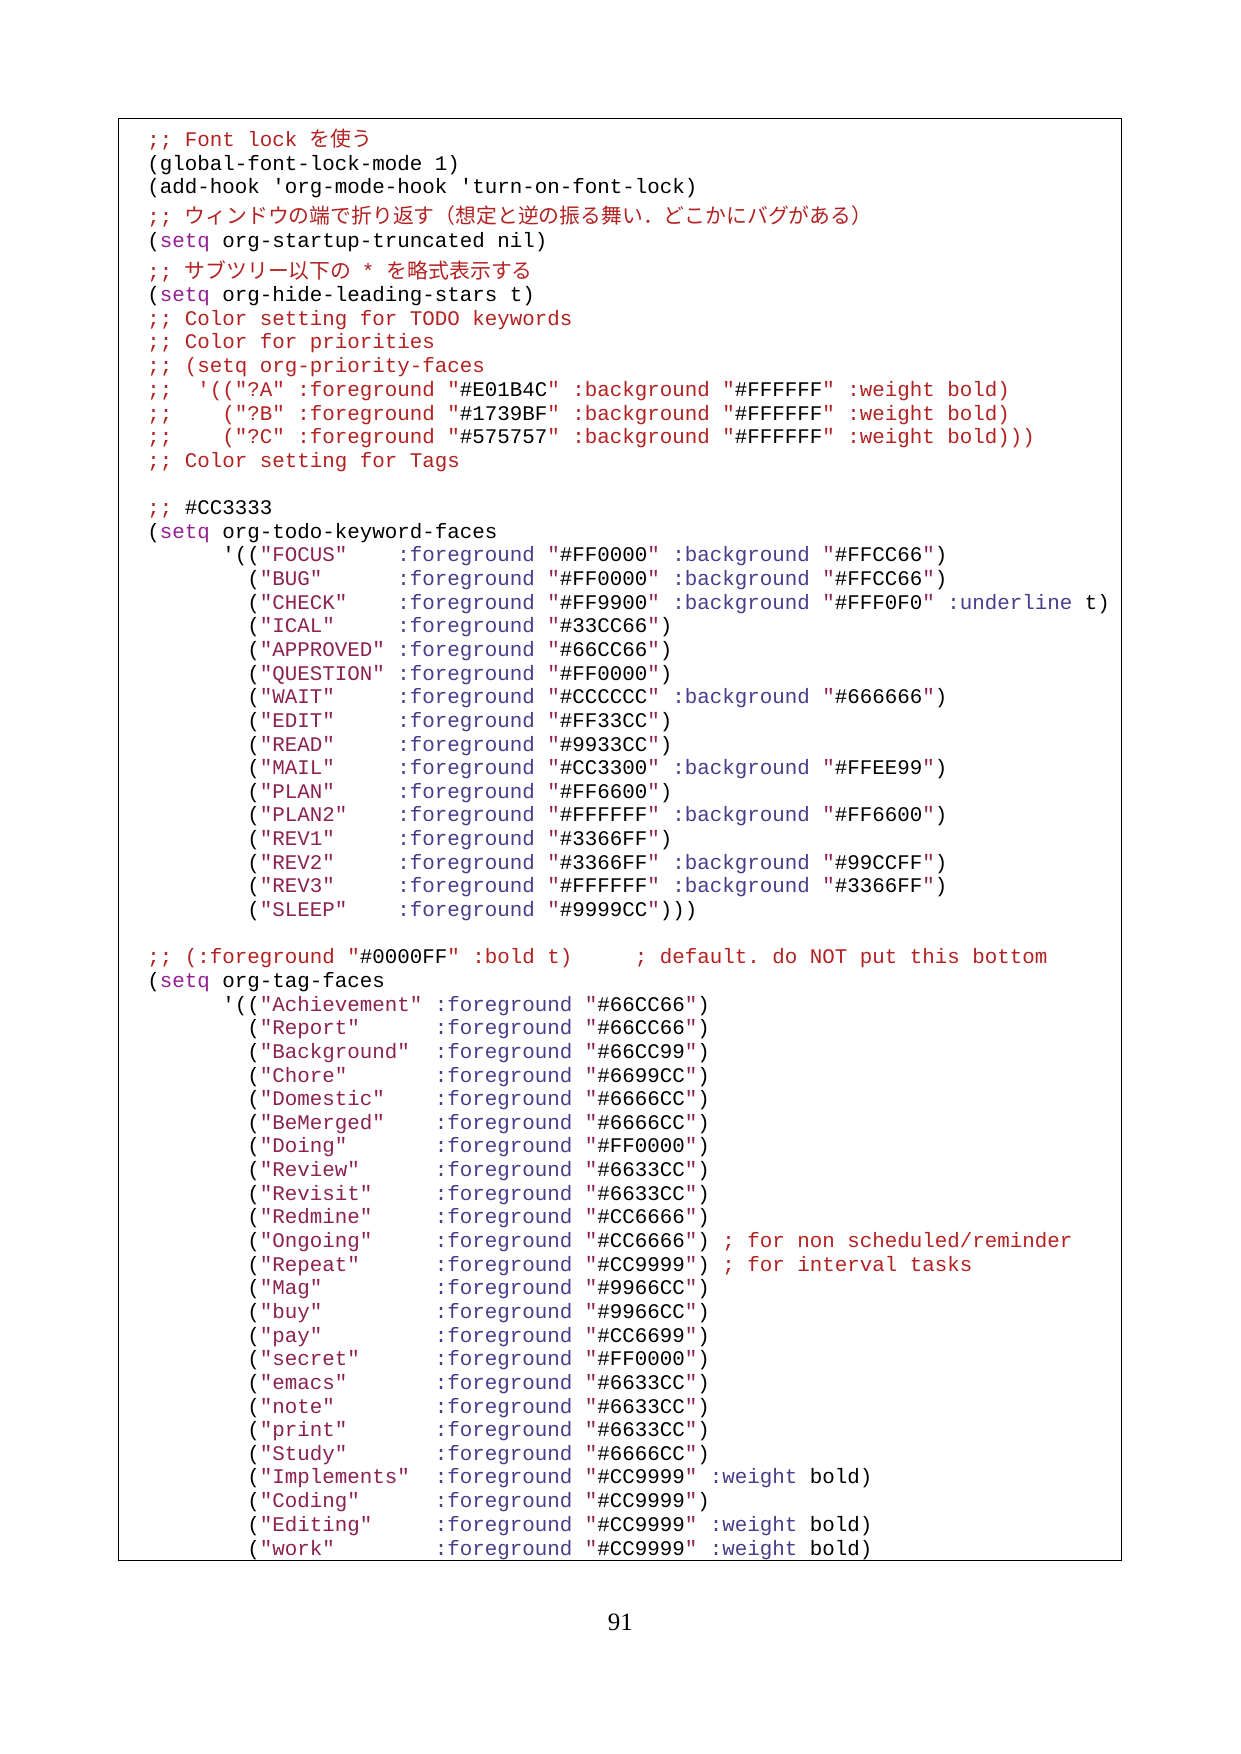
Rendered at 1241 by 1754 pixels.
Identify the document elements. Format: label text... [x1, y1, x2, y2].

text ("Background" :foreground "#66CC99") [119, 1037, 1121, 1061]
text ;; サブツリー以下の * を略式表示する [119, 250, 1121, 280]
text ("emacs" :foreground "#6633CC") [119, 1368, 1121, 1392]
text ;; (setq org-priority-faces [119, 351, 1121, 375]
text ("READ" :foreground "#9933CC") [119, 729, 1121, 753]
text ("PLAN2" :foreground "#FFFFFF" :background "#FF6600") [119, 801, 1121, 824]
text ("buy" :foreground "#9966CC") [119, 1297, 1121, 1321]
text (setq org-startup-truncated nil) [119, 226, 1121, 250]
text ("BUG" :foreground "#FF0000" :background "#FFCC66") [119, 564, 1121, 588]
text ;; Font lock を使う [119, 119, 1121, 148]
text ("REV2" :foreground "#3366FF" :background "#99CCFF") [119, 848, 1121, 871]
text '(("Achievement" :foreground "#66CC66") [119, 990, 1121, 1013]
text '(("FOCUS" :foreground "#FF0000" :background "#FFCC66") [119, 540, 1121, 564]
text ("WAIT" :foreground "#CCCCCC" :background "#666666") [119, 682, 1121, 706]
text ("print" :foreground "#6633CC") [119, 1415, 1121, 1439]
text ("Repeat" :foreground "#CC9999") ; for interval tasks [119, 1250, 1121, 1273]
text (add-hook 'org-mode-hook 'turn-on-font-lock) [119, 172, 1121, 196]
text ;; ("?B" :foreground "#1739BF" :background "#FFFFFF" :weight bold) [119, 398, 1121, 422]
text ("Mag" :foreground "#9966CC") [119, 1273, 1121, 1297]
text (setq org-tag-faces [119, 966, 1121, 990]
text ;; #CC3333 [119, 493, 1121, 517]
text ("Domestic" :foreground "#6666CC") [119, 1084, 1121, 1108]
text ("APPROVED" :foreground "#66CC66") [119, 635, 1121, 659]
text ("SLEEP" :foreground "#9999CC"))) [119, 895, 1121, 919]
text ;; (:foreground "#0000FF" :bold t) ; default. do NOT put this bottom [119, 942, 1121, 966]
text ;; '(("?A" :foreground "#E01B4C" :background "#FFFFFF" :weight bold) [119, 375, 1121, 398]
text ("REV1" :foreground "#3366FF") [119, 824, 1121, 848]
text ("Report" :foreground "#66CC66") [119, 1013, 1121, 1037]
text ("work" :foreground "#CC9999" :weight bold) [119, 1533, 1121, 1560]
text ;; Color for priorities [119, 328, 1121, 351]
text ("Revisit" :foreground "#6633CC") [119, 1179, 1121, 1202]
text ("Ongoing" :foreground "#CC6666") ; for non scheduled/reminder [119, 1226, 1121, 1250]
text ("Editing" :foreground "#CC9999" :weight bold) [119, 1510, 1121, 1533]
text (setq org-hide-leading-stars t) [119, 280, 1121, 304]
text ("note" :foreground "#6633CC") [119, 1392, 1121, 1415]
text ("Coding" :foreground "#CC9999") [119, 1486, 1121, 1510]
text (global-font-lock-mode 1) [119, 148, 1121, 172]
text ("MAIL" :foreground "#CC3300" :background "#FFEE99") [119, 753, 1121, 777]
text ("PLAN" :foreground "#FF6600") [119, 777, 1121, 801]
text ("REV3" :foreground "#FFFFFF" :background "#3366FF") [119, 871, 1121, 895]
text ;; ("?C" :foreground "#575757" :background "#FFFFFF" :weight bold))) [119, 422, 1121, 446]
text ("ICAL" :foreground "#33CC66") [119, 611, 1121, 635]
text ("pay" :foreground "#CC6699") [119, 1321, 1121, 1344]
text ("QUESTION" :foreground "#FF0000") [119, 659, 1121, 682]
text ("CHECK" :foreground "#FF9900" :background "#FFF0F0" :underline t) [119, 588, 1121, 611]
text ;; ウィンドウの端で折り返す（想定と逆の振る舞い．どこかにバグがある） [119, 196, 1121, 226]
text ;; Color setting for Tags [119, 446, 1121, 469]
text ("Implements" :foreground "#CC9999" :weight bold) [119, 1463, 1121, 1486]
text ("Doing" :foreground "#FF0000") [119, 1132, 1121, 1155]
text ("Redmine" :foreground "#CC6666") [119, 1202, 1121, 1226]
text (setq org-todo-keyword-faces [119, 517, 1121, 540]
text ("Chore" :foreground "#6699CC") [119, 1061, 1121, 1084]
text ("EDIT" :foreground "#FF33CC") [119, 706, 1121, 729]
text ;; Color setting for TODO keywords [119, 304, 1121, 328]
text ("Review" :foreground "#6633CC") [119, 1155, 1121, 1179]
text ("BeMerged" :foreground "#6666CC") [119, 1108, 1121, 1132]
text ("Study" :foreground "#6666CC") [119, 1439, 1121, 1463]
text ("secret" :foreground "#FF0000") [119, 1344, 1121, 1368]
